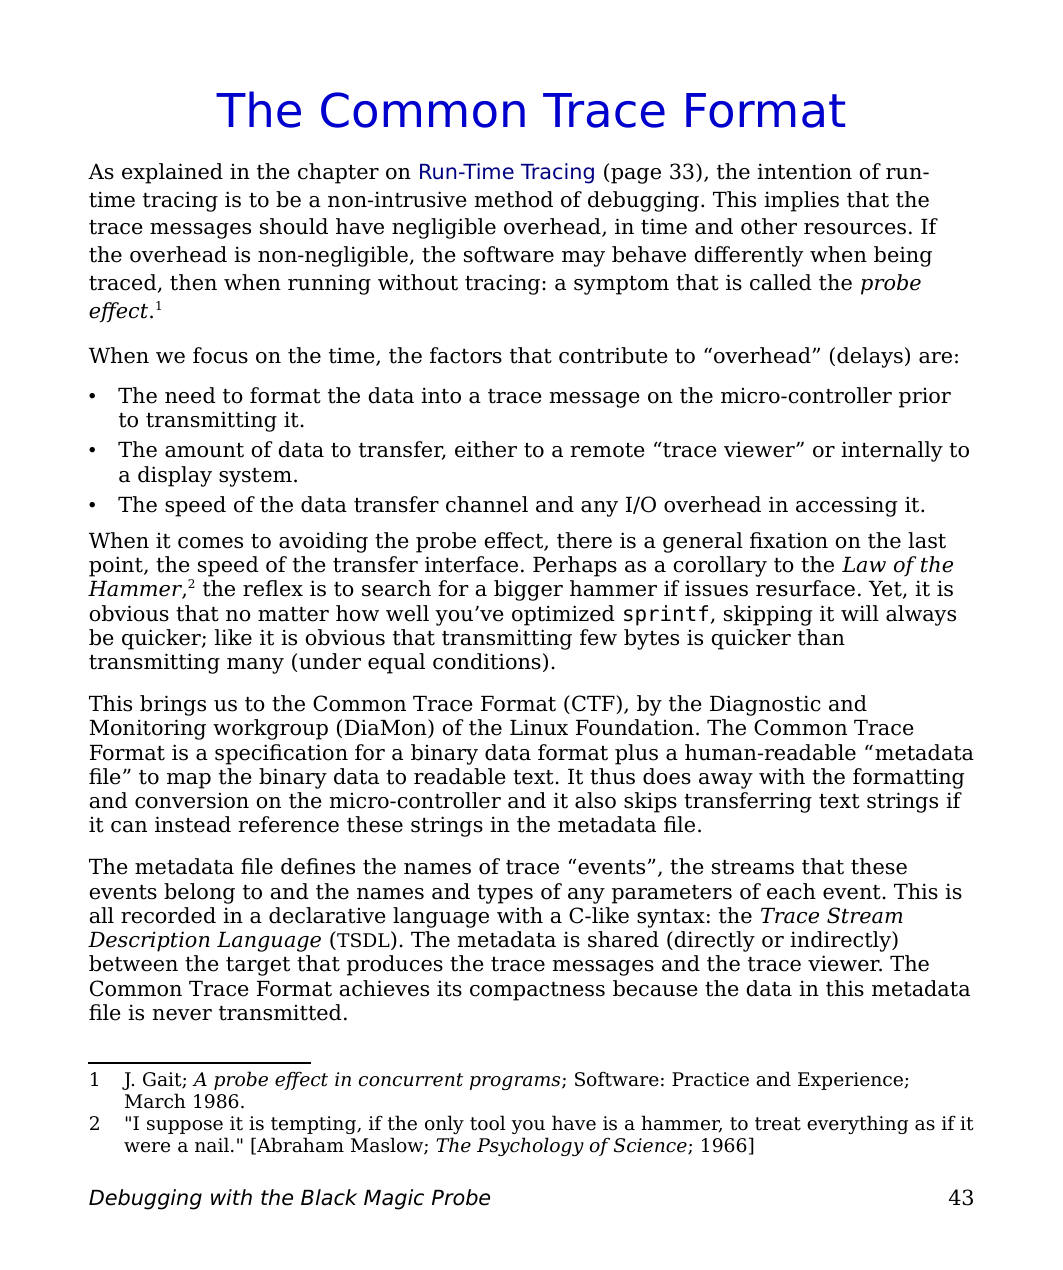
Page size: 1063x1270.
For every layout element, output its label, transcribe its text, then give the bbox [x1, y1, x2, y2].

text This brings us to the Common Trace Format (CTF), by the Diagnostic and Monitoring workgroup (DiaMon) of the Linux Foundation. The Common Trace Format is a specification for a binary data format plus a human-readable “metadata file” to map the binary data to readable text. It thus does away with the formatting and conversion on the micro-controller and it also skips transferring text strings if it can instead reference these strings in the metadata file. [88, 692, 974, 838]
list The amount of data to transfer, either to a remote “trace viewer” or internally to a display system. [88, 438, 974, 487]
list The speed of the data transfer channel and any I/O overhead in accessing it. [88, 493, 974, 517]
text When we focus on the time, the factors that contribute to “overhead” (delays) are: [88, 344, 974, 369]
text The metadata file defines the names of trace “events”, the streams that these events belong to and the names and types of any parameters of each event. This is all recorded in a declarative language with a C-like syntax: the Trace Stream Description Language (TSDL). The metadata is shared (directly or indirectly) between the target that produces the trace messages and the trace viewer. The Common Trace Format achieves its compactness because the data in this metadata file is never transmitted. [88, 855, 974, 1025]
list The need to format the data into a trace message on the micro-controller prior to transmitting it. [88, 384, 974, 432]
text J. Gait; A probe effect in concurrent programs; Software: Practice and Experience; March 1986. [88, 1069, 974, 1113]
subtitle The Common Trace Format [88, 84, 974, 138]
text As explained in the chapter on Run-Time Tracing (page 33), the intention of run-time tracing is to be a non-intrusive method of debugging. This implies that the trace messages should have negligible overhead, in time and other resources. If the overhead is non-negligible, the software may behave differently when being traced, then when running without tracing: a symptom that is called the probe effect. [88, 160, 974, 323]
text "I suppose it is tempting, if the only tool you have is a hammer, to treat everything as if it were a nail." [Abraham Maslow; The Psychology of Science; 1966] [88, 1113, 974, 1157]
text When it comes to avoiding the probe effect, there is a general fixation on the last point, the speed of the transfer interface. Perhaps as a corollary to the Law of the Hammer, the reflex is to search for a bigger hammer if issues resurface. Yet, it is obvious that no matter how well you’ve optimized sprintf, skipping it will always be quicker; like it is obvious that transmitting few bytes is quicker than transmitting many (under equal conditions). [88, 529, 974, 674]
